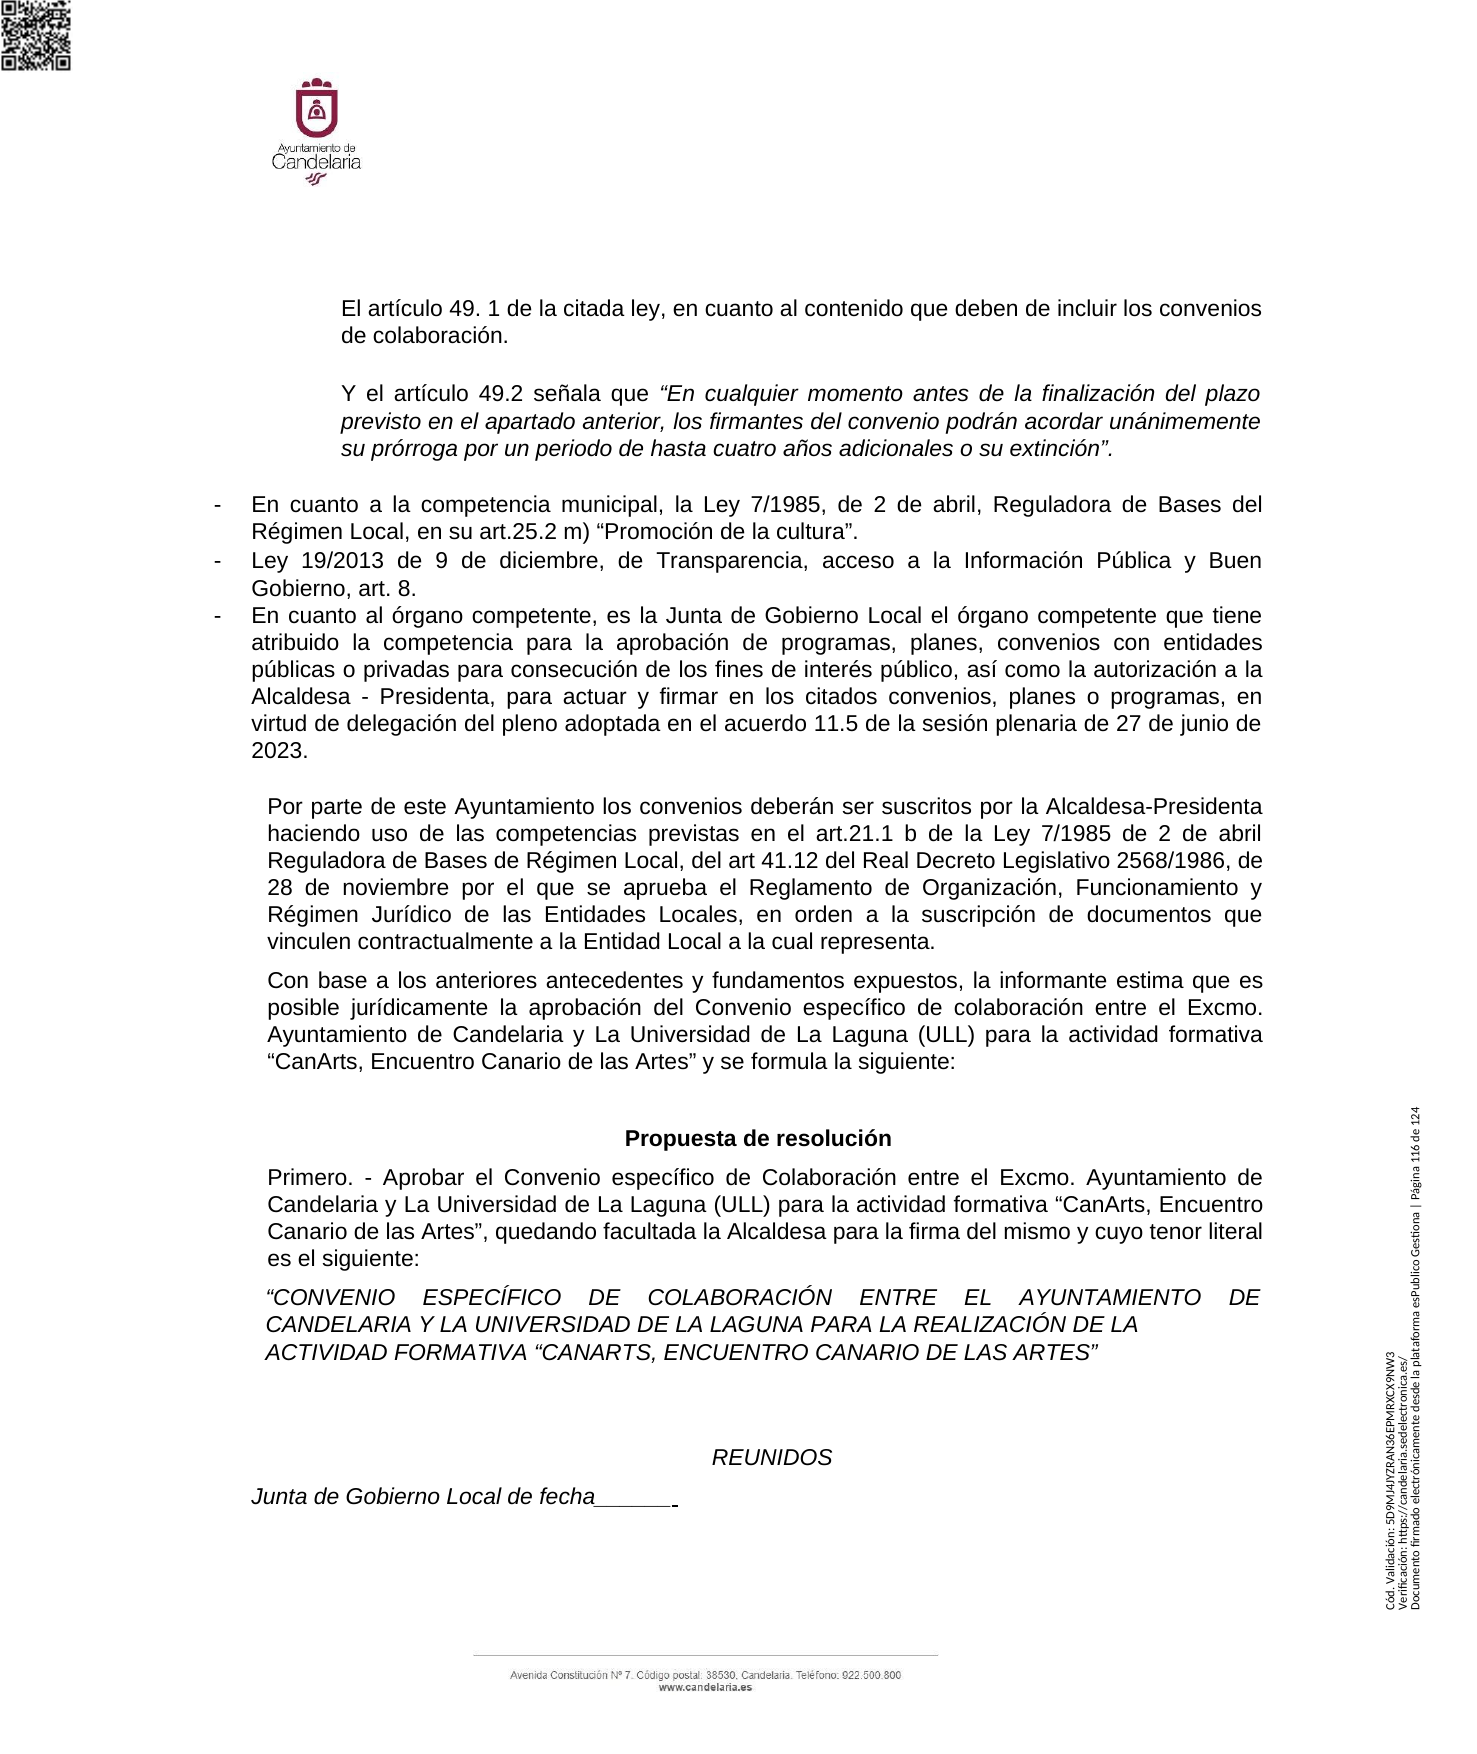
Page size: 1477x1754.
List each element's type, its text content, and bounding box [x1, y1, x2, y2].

text Con base a los anteriores antecedentes y fundamentos expuestos, la informante estima que es posible jurídicamente la aprobación del Convenio específico de colaboración entre el Excmo. Ayuntamiento de Candelaria y La Universidad de La Laguna (ULL) para la actividad formativa “CanArts, Encuentro Canario de las Artes” y se formula la siguiente: [267, 967, 1264, 1075]
list En cuanto al órgano competente, es la Junta de Gobierno Local el órgano competente que tiene atribuido la competencia para la aprobación de programas, planes, convenios con entidades públicas o privadas para consecución de los fines de interés público, así como la autorización a la Alcaldesa - Presidenta, para actuar y firmar en los citados convenios, planes o programas, en virtud de delegación del pleno adoptada en el acuerdo 11.5 de la sesión plenaria de 27 de junio de 2023. [214, 602, 1264, 764]
list Ley 19/2013 de 9 de diciembre, de Transparencia, acceso a la Información Pública y Buen Gobierno, art. 8. [214, 547, 1264, 601]
text Y el artículo 49.2 señala que “En cualquier momento antes de la finalización del plazo previsto en el apartado anterior, los firmantes del convenio podrán acordar unánimemente su prórroga por un periodo de hasta cuatro años adicionales o su extinción”. [341, 380, 1263, 462]
text Primero. - Aprobar el Convenio específico de Colaboración entre el Excmo. Ayuntamiento de Candelaria y La Universidad de La Laguna (ULL) para la actividad formativa “CanArts, Encuentro Canario de las Artes”, quedando facultada la Alcaldesa para la firma del mismo y cuyo tenor literal es el siguiente: [267, 1164, 1264, 1271]
subtitle Propuesta de resolución [261, 1125, 1268, 1152]
text Por parte de este Ayuntamiento los convenios deberán ser suscritos por la Alcaldesa-Presidenta haciendo uso de las competencias previstas en el art.21.1 b de la Ley 7/1985 de 2 de abril Reguladora de Bases de Régimen Local, del art 41.12 del Real Decreto Legislativo 2568/1986, de 28 de noviembre por el que se aprueba el Reglamento de Organización, Funcionamiento y Régimen Jurídico de las Entidades Locales, en orden a la suscripción de documentos que vinculen contractualmente a la Entidad Local a la cual representa. [267, 793, 1264, 954]
table_header Junta de Gobierno Local de fecha______ [251, 1482, 767, 1511]
text “CONVENIO ESPECÍFICO DE COLABORACIÓN ENTRE EL AYUNTAMIENTO DE CANDELARIA Y LA UNIVERSIDAD DE LA LAGUNA PARA LA REALIZACIÓN DE LA [265, 1283, 1263, 1337]
list En cuanto a la competencia municipal, la Ley 7/1985, de 2 de abril, Reguladora de Bases del Régimen Local, en su art.25.2 m) “Promoción de la cultura”. [214, 491, 1264, 544]
text ACTIVIDAD FORMATIVA “CANARTS, ENCUENTRO CANARIO DE LAS ARTES” [265, 1339, 1263, 1365]
text El artículo 49. 1 de la citada ley, en cuanto al contenido que deben de incluir los convenios de colaboración. [341, 295, 1264, 349]
subtitle REUNIDOS [284, 1444, 1269, 1470]
